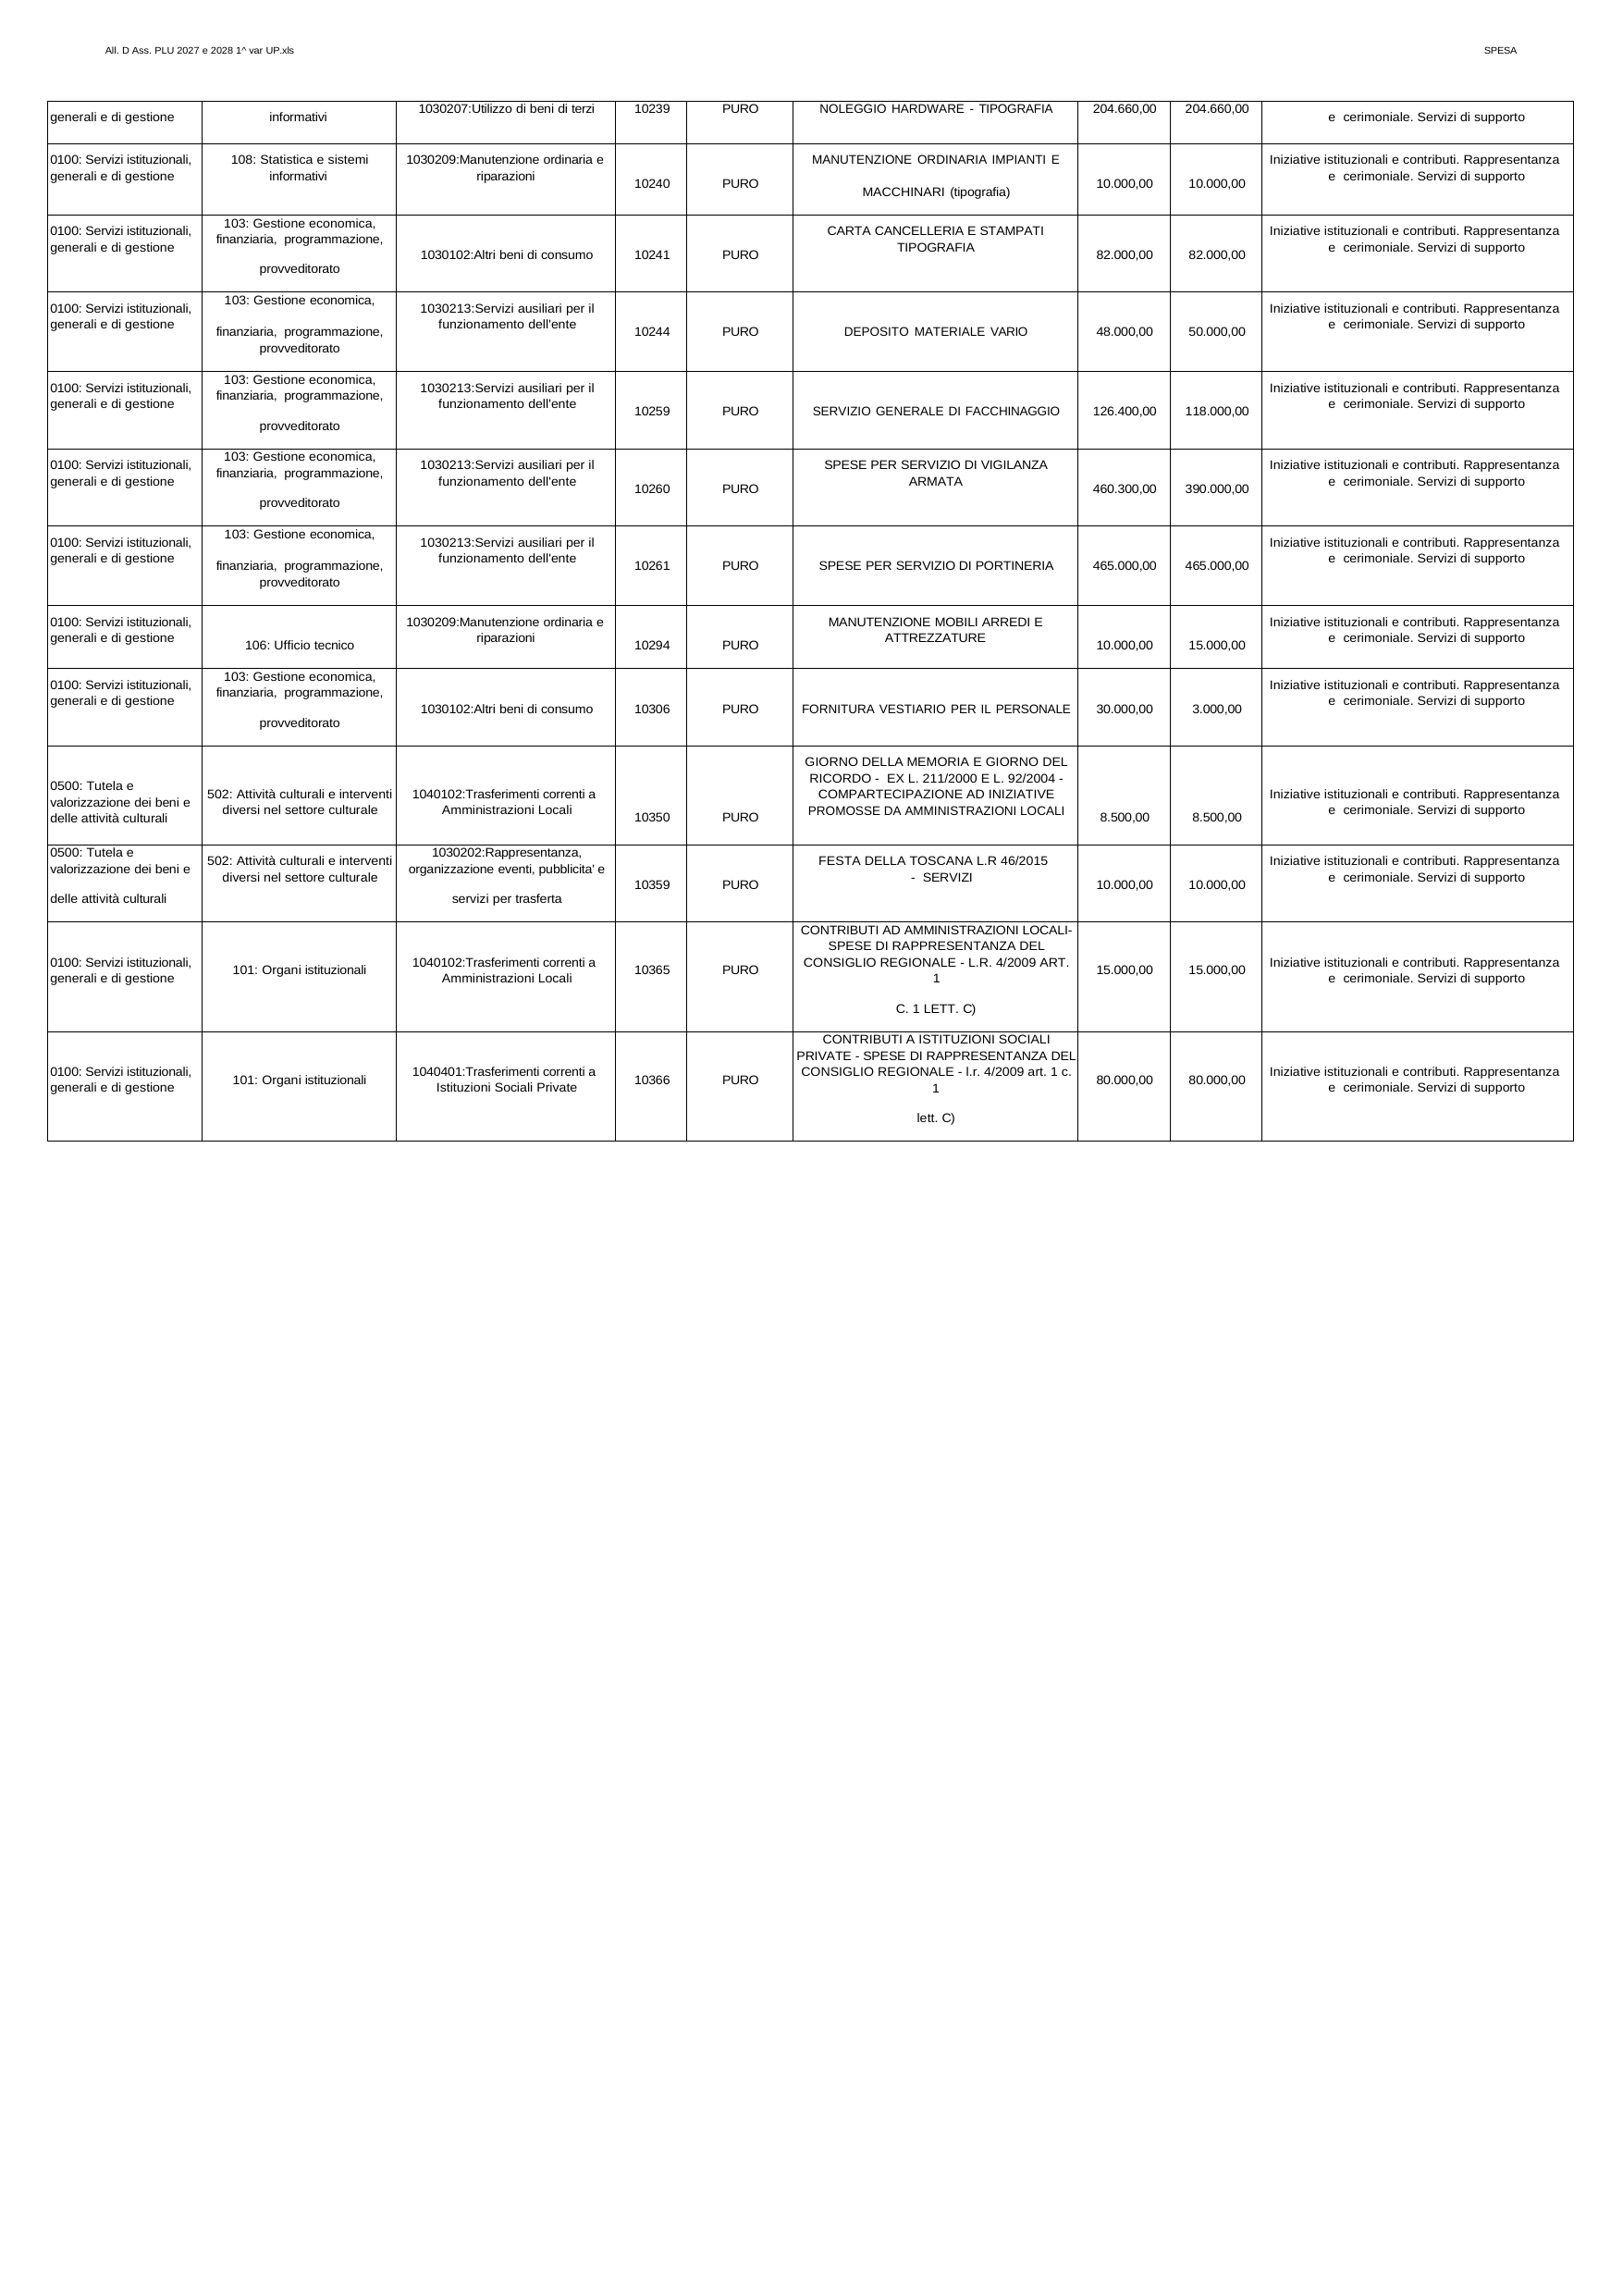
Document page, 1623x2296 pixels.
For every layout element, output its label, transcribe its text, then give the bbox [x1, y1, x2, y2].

table_cell 82.000,00 [1078, 216, 1170, 291]
table_cell Iniziative istituzionali e contributi. Rappresentanza e cerimoniale. Servizi di supporto [1262, 922, 1573, 1031]
table_cell 1040102:Trasferimenti correnti a Amministrazioni Locali [397, 747, 615, 845]
table_cell Iniziative istituzionali e contributi. Rappresentanza e cerimoniale. Servizi di supporto [1262, 747, 1573, 845]
table_cell 30.000,00 [1078, 669, 1170, 746]
table_cell 10260 [616, 450, 686, 525]
table_cell 1030209:Manutenzione ordinaria e riparazioni [397, 606, 615, 668]
table_cell 0100: Servizi istituzionali, generali e di gestione [48, 1032, 202, 1141]
table_cell 10.000,00 [1078, 144, 1170, 215]
table_cell 204.660,00 [1171, 102, 1261, 143]
table_cell 10365 [616, 922, 686, 1031]
table_cell 101: Organi istituzionali [203, 1032, 396, 1141]
table_cell 1030213:Servizi ausiliari per il funzionamento dell'ente [397, 526, 615, 605]
table_cell 0100: Servizi istituzionali, generali e di gestione [48, 450, 202, 525]
table_cell 0100: Servizi istituzionali, generali e di gestione [48, 372, 202, 448]
table_cell 1030102:Altri beni di consumo [397, 669, 615, 746]
table_cell 465.000,00 [1171, 526, 1261, 605]
table_cell 10240 [616, 144, 686, 215]
table_cell PURO [687, 526, 793, 605]
table_cell 460.300,00 [1078, 450, 1170, 525]
table_cell 15.000,00 [1078, 922, 1170, 1031]
table_cell FORNITURA VESTIARIO PER IL PERSONALE [793, 669, 1077, 746]
table_cell 103: Gestione economica, finanziaria, programmazione, provveditorato [203, 292, 396, 371]
table_cell 1030207:Utilizzo di beni di terzi [397, 102, 615, 143]
table_cell 390.000,00 [1171, 450, 1261, 525]
table_cell PURO [687, 292, 793, 371]
table_cell CONTRIBUTI AD AMMINISTRAZIONI LOCALI-SPESE DI RAPPRESENTANZA DEL CONSIGLIO REGIONALE - L.R. 4/2009 ART. 1 C. 1 LETT. C) [793, 922, 1077, 1031]
table_cell Iniziative istituzionali e contributi. Rappresentanza e cerimoniale. Servizi di supporto [1262, 846, 1573, 921]
table_cell DEPOSITO MATERIALE VARIO [793, 292, 1077, 371]
table_cell PURO [687, 606, 793, 668]
table_cell 1040401:Trasferimenti correnti a Istituzioni Sociali Private [397, 1032, 615, 1141]
table_cell SERVIZIO GENERALE DI FACCHINAGGIO [793, 372, 1077, 448]
table_cell 10261 [616, 526, 686, 605]
table_cell 15.000,00 [1171, 606, 1261, 668]
table_cell PURO [687, 144, 793, 215]
table_cell Iniziative istituzionali e contributi. Rappresentanza e cerimoniale. Servizi di supporto [1262, 669, 1573, 746]
table_cell 108: Statistica e sistemi informativi [203, 144, 396, 215]
table_cell 1030213:Servizi ausiliari per il funzionamento dell'ente [397, 450, 615, 525]
table_cell Iniziative istituzionali e contributi. Rappresentanza e cerimoniale. Servizi di supporto [1262, 450, 1573, 525]
table_cell 0500: Tutela e valorizzazione dei beni e delle attività culturali [48, 747, 202, 845]
table_cell 0100: Servizi istituzionali, generali e di gestione [48, 526, 202, 605]
table_cell PURO [687, 669, 793, 746]
table_cell 10241 [616, 216, 686, 291]
table_cell 106: Ufficio tecnico [203, 606, 396, 668]
table_cell 10306 [616, 669, 686, 746]
table_cell 0100: Servizi istituzionali, generali e di gestione [48, 922, 202, 1031]
table_cell 50.000,00 [1171, 292, 1261, 371]
table_cell 126.400,00 [1078, 372, 1170, 448]
table_cell 10366 [616, 1032, 686, 1141]
table_cell 465.000,00 [1078, 526, 1170, 605]
table_cell 3.000,00 [1171, 669, 1261, 746]
table_cell 10.000,00 [1078, 606, 1170, 668]
table_cell 103: Gestione economica, finanziaria, programmazione, provveditorato [203, 669, 396, 746]
table_cell 103: Gestione economica, finanziaria, programmazione, provveditorato [203, 372, 396, 448]
table_cell 1030102:Altri beni di consumo [397, 216, 615, 291]
table_cell 10.000,00 [1171, 144, 1261, 215]
table_cell 8.500,00 [1078, 747, 1170, 845]
table_cell FESTA DELLA TOSCANA L.R 46/2015 - SERVIZI [793, 846, 1077, 921]
table_cell generali e di gestione [48, 102, 202, 143]
table_cell 1030213:Servizi ausiliari per il funzionamento dell'ente [397, 372, 615, 448]
table_cell 80.000,00 [1171, 1032, 1261, 1141]
table_cell CARTA CANCELLERIA E STAMPATI TIPOGRAFIA [793, 216, 1077, 291]
table_cell PURO [687, 846, 793, 921]
table_cell 1030202:Rappresentanza, organizzazione eventi, pubblicita' e servizi per trasferta [397, 846, 615, 921]
table_cell 0100: Servizi istituzionali, generali e di gestione [48, 292, 202, 371]
table_cell Iniziative istituzionali e contributi. Rappresentanza e cerimoniale. Servizi di supporto [1262, 292, 1573, 371]
table_cell NOLEGGIO HARDWARE - TIPOGRAFIA [793, 102, 1077, 143]
table_cell PURO [687, 1032, 793, 1141]
table_cell 0100: Servizi istituzionali, generali e di gestione [48, 144, 202, 215]
table_cell Iniziative istituzionali e contributi. Rappresentanza e cerimoniale. Servizi di supporto [1262, 606, 1573, 668]
table_cell 10350 [616, 747, 686, 845]
table_cell 204.660,00 [1078, 102, 1170, 143]
table_cell Iniziative istituzionali e contributi. Rappresentanza e cerimoniale. Servizi di supporto [1262, 144, 1573, 215]
table_cell e cerimoniale. Servizi di supporto [1262, 102, 1573, 143]
table_cell 502: Attività culturali e interventi diversi nel settore culturale [203, 846, 396, 921]
table_cell SPESE PER SERVIZIO DI PORTINERIA [793, 526, 1077, 605]
table_cell 0100: Servizi istituzionali, generali e di gestione [48, 669, 202, 746]
table_cell MANUTENZIONE ORDINARIA IMPIANTI E MACCHINARI (tipografia) [793, 144, 1077, 215]
table_cell PURO [687, 450, 793, 525]
table_cell 0500: Tutela e valorizzazione dei beni e delle attività culturali [48, 846, 202, 921]
table_cell 0100: Servizi istituzionali, generali e di gestione [48, 216, 202, 291]
table_cell 80.000,00 [1078, 1032, 1170, 1141]
table_cell Iniziative istituzionali e contributi. Rappresentanza e cerimoniale. Servizi di supporto [1262, 216, 1573, 291]
table_cell PURO [687, 216, 793, 291]
table_cell 15.000,00 [1171, 922, 1261, 1031]
table_cell 82.000,00 [1171, 216, 1261, 291]
table_cell 48.000,00 [1078, 292, 1170, 371]
table_cell 10259 [616, 372, 686, 448]
table_cell MANUTENZIONE MOBILI ARREDI E ATTREZZATURE [793, 606, 1077, 668]
table_cell Iniziative istituzionali e contributi. Rappresentanza e cerimoniale. Servizi di supporto [1262, 526, 1573, 605]
table_cell 1030209:Manutenzione ordinaria e riparazioni [397, 144, 615, 215]
table_cell 1030213:Servizi ausiliari per il funzionamento dell'ente [397, 292, 615, 371]
table_cell PURO [687, 372, 793, 448]
table_cell 8.500,00 [1171, 747, 1261, 845]
table_cell 10244 [616, 292, 686, 371]
table_cell 0100: Servizi istituzionali, generali e di gestione [48, 606, 202, 668]
table_cell Iniziative istituzionali e contributi. Rappresentanza e cerimoniale. Servizi di supporto [1262, 1032, 1573, 1141]
table_cell PURO [687, 747, 793, 845]
table_cell 10294 [616, 606, 686, 668]
table_cell Iniziative istituzionali e contributi. Rappresentanza e cerimoniale. Servizi di supporto [1262, 372, 1573, 448]
table_cell 10.000,00 [1171, 846, 1261, 921]
table_cell 103: Gestione economica, finanziaria, programmazione, provveditorato [203, 450, 396, 525]
table_cell 10.000,00 [1078, 846, 1170, 921]
table_cell 10359 [616, 846, 686, 921]
table_cell 103: Gestione economica, finanziaria, programmazione, provveditorato [203, 216, 396, 291]
table_cell 103: Gestione economica, finanziaria, programmazione, provveditorato [203, 526, 396, 605]
table_cell GIORNO DELLA MEMORIA E GIORNO DEL RICORDO - EX L. 211/2000 E L. 92/2004 - COMPARTECIPAZIONE AD INIZIATIVE PROMOSSE DA AMMINISTRAZIONI LOCALI [793, 747, 1077, 845]
table_cell PURO [687, 922, 793, 1031]
table_cell 1040102:Trasferimenti correnti a Amministrazioni Locali [397, 922, 615, 1031]
table_cell PURO [687, 102, 793, 143]
table_cell CONTRIBUTI A ISTITUZIONI SOCIALI PRIVATE - SPESE DI RAPPRESENTANZA DEL CONSIGLIO REGIONALE - l.r. 4/2009 art. 1 c. 1 lett. C) [793, 1032, 1077, 1141]
table_cell 101: Organi istituzionali [203, 922, 396, 1031]
table_cell 10239 [616, 102, 686, 143]
table_cell 502: Attività culturali e interventi diversi nel settore culturale [203, 747, 396, 845]
table_cell 118.000,00 [1171, 372, 1261, 448]
table_cell SPESE PER SERVIZIO DI VIGILANZA ARMATA [793, 450, 1077, 525]
table_cell informativi [203, 102, 396, 143]
